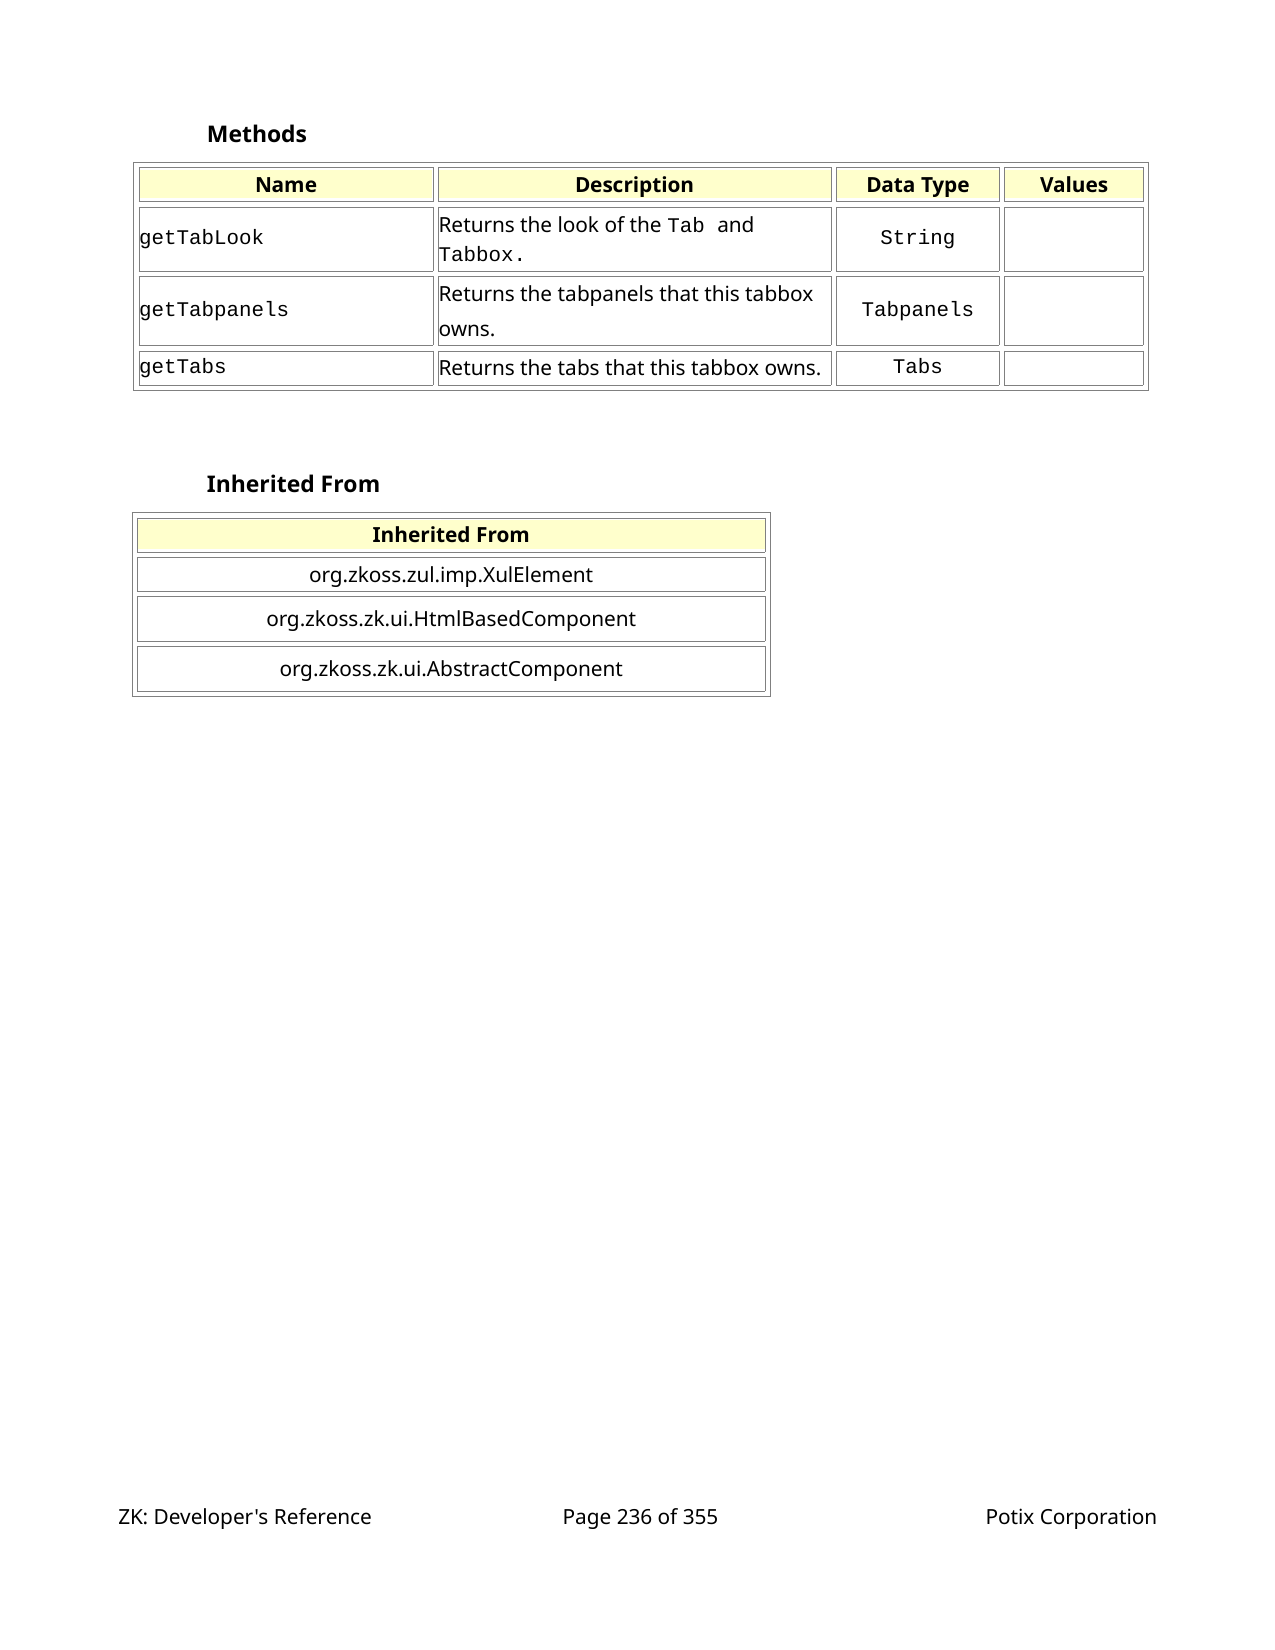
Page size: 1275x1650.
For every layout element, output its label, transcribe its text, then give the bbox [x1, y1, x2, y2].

table_cell [1002, 271, 1146, 345]
table_header Values [1002, 163, 1146, 201]
table_cell org.zkoss.zk.ui.HtmlBasedComponent [134, 591, 768, 641]
table_cell Tabpanels [834, 271, 1002, 345]
table_cell org.zkoss.zul.imp.XulElement [134, 552, 768, 591]
subtitle Inherited From [207, 468, 1157, 499]
subtitle Methods [207, 118, 1157, 149]
table_cell Returns the tabs that this tabbox owns. [435, 345, 833, 385]
table_cell [1002, 345, 1146, 385]
table_header Inherited From [134, 513, 768, 552]
table_cell Tabs [834, 345, 1002, 385]
table_cell [1005, 352, 1143, 385]
table_cell [1005, 208, 1143, 271]
table_cell [1002, 201, 1146, 271]
table_cell Returns the look of the Tab and Tabbox. [435, 201, 833, 271]
table_header Name [136, 163, 435, 201]
table_cell getTabpanels [136, 271, 435, 345]
table_header Description [435, 163, 833, 201]
table_cell [1005, 277, 1143, 345]
table_cell getTabs [136, 345, 435, 385]
table_cell String [834, 201, 1002, 271]
table_cell getTabLook [136, 201, 435, 271]
table_cell org.zkoss.zk.ui.AbstractComponent [134, 641, 768, 691]
table_cell Returns the tabpanels that this tabbox owns. [435, 271, 833, 345]
table_header Data Type [834, 163, 1002, 201]
